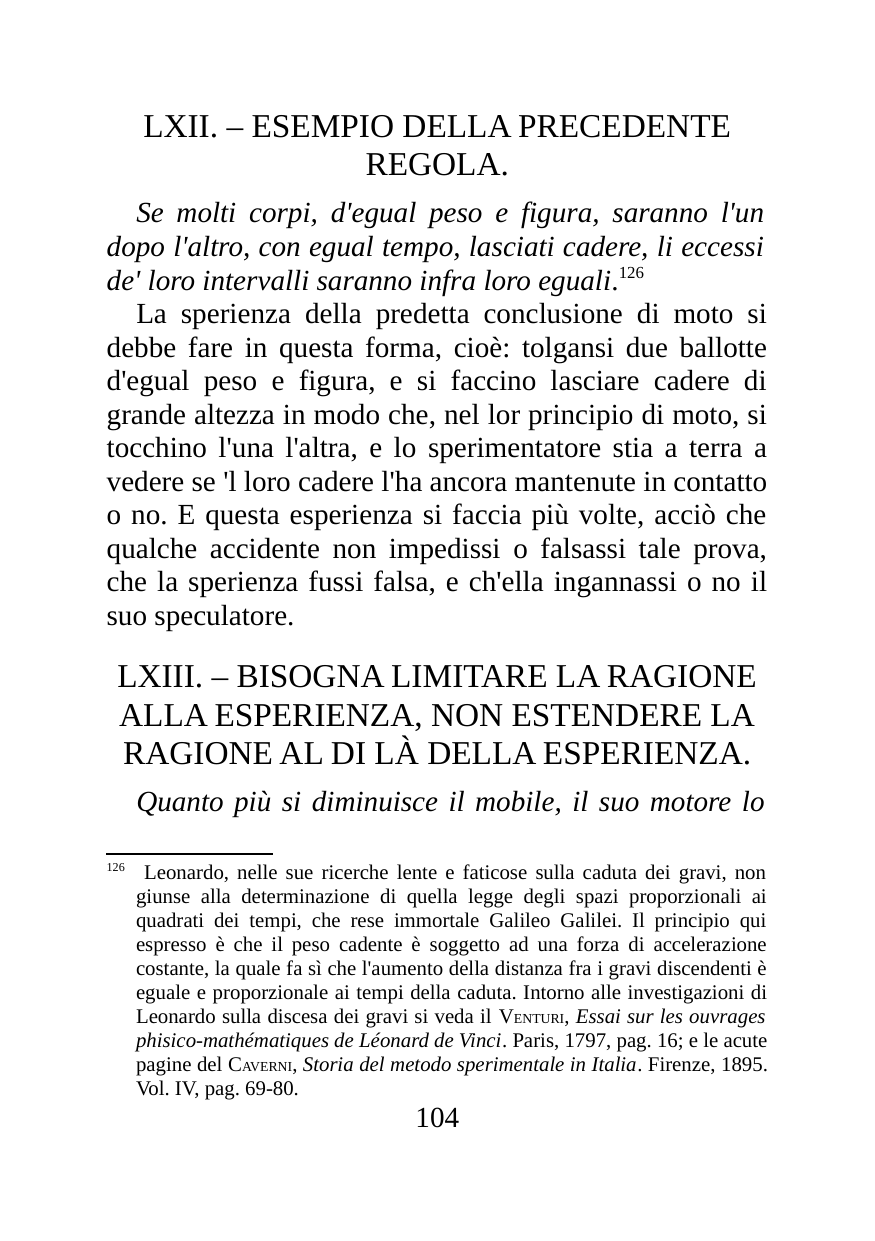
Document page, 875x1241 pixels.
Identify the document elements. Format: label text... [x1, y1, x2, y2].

subtitle LXIII. ‒ BISOGNA LIMITARE LA RAGIONE ALLA ESPERIENZA, NON ESTENDERE LA RAGIONE AL DI LÀ DELLA ESPERIENZA. [106, 657, 768, 772]
text Se molti corpi, d'egual peso e figura, saranno l'un dopo l'altro, con egual tempo, lasciati cadere, li eccessi de' loro intervalli saranno infra loro eguali. [106, 196, 768, 296]
subtitle LXII. ‒ ESEMPIO DELLA PRECEDENTE REGOLA. [106, 106, 768, 183]
text Leonardo, nelle sue ricerche lente e faticose sulla caduta dei gravi, non giunse alla determinazione di quella legge degli spazi proporzionali ai quadrati dei tempi, che rese immortale Galileo Galilei. Il principio qui espresso è che il peso cadente è soggetto ad una forza di accelerazione costante, la quale fa sì che l'aumento della distanza fra i gravi discendenti è eguale e proporzionale ai tempi della caduta. Intorno alle investigazioni di Leonardo sulla discesa dei gravi si veda il Venturi, Essai sur les ouvrages phisico-mathématiques de Léonard de Vinci. Paris, 1797, pag. 16; e le acute pagine del Caverni, Storia del metodo sperimentale in Italia. Firenze, 1895. Vol. IV, pag. 69-80. [106, 860, 768, 1100]
text Quanto più si diminuisce il mobile, il suo motore lo [106, 784, 768, 818]
text La sperienza della predetta conclusione di moto si debbe fare in questa forma, cioè: tolgansi due ballotte d'egual peso e figura, e si faccino lasciare cadere di grande altezza in modo che, nel lor principio di moto, si tocchino l'una l'altra, e lo sperimentatore stia a terra a vedere se 'l loro cadere l'ha ancora mantenute in contatto o no. E questa esperienza si faccia più volte, acciò che qualche accidente non impedissi o falsassi tale prova, che la sperienza fussi falsa, e ch'ella ingannassi o no il suo speculatore. [106, 296, 768, 632]
